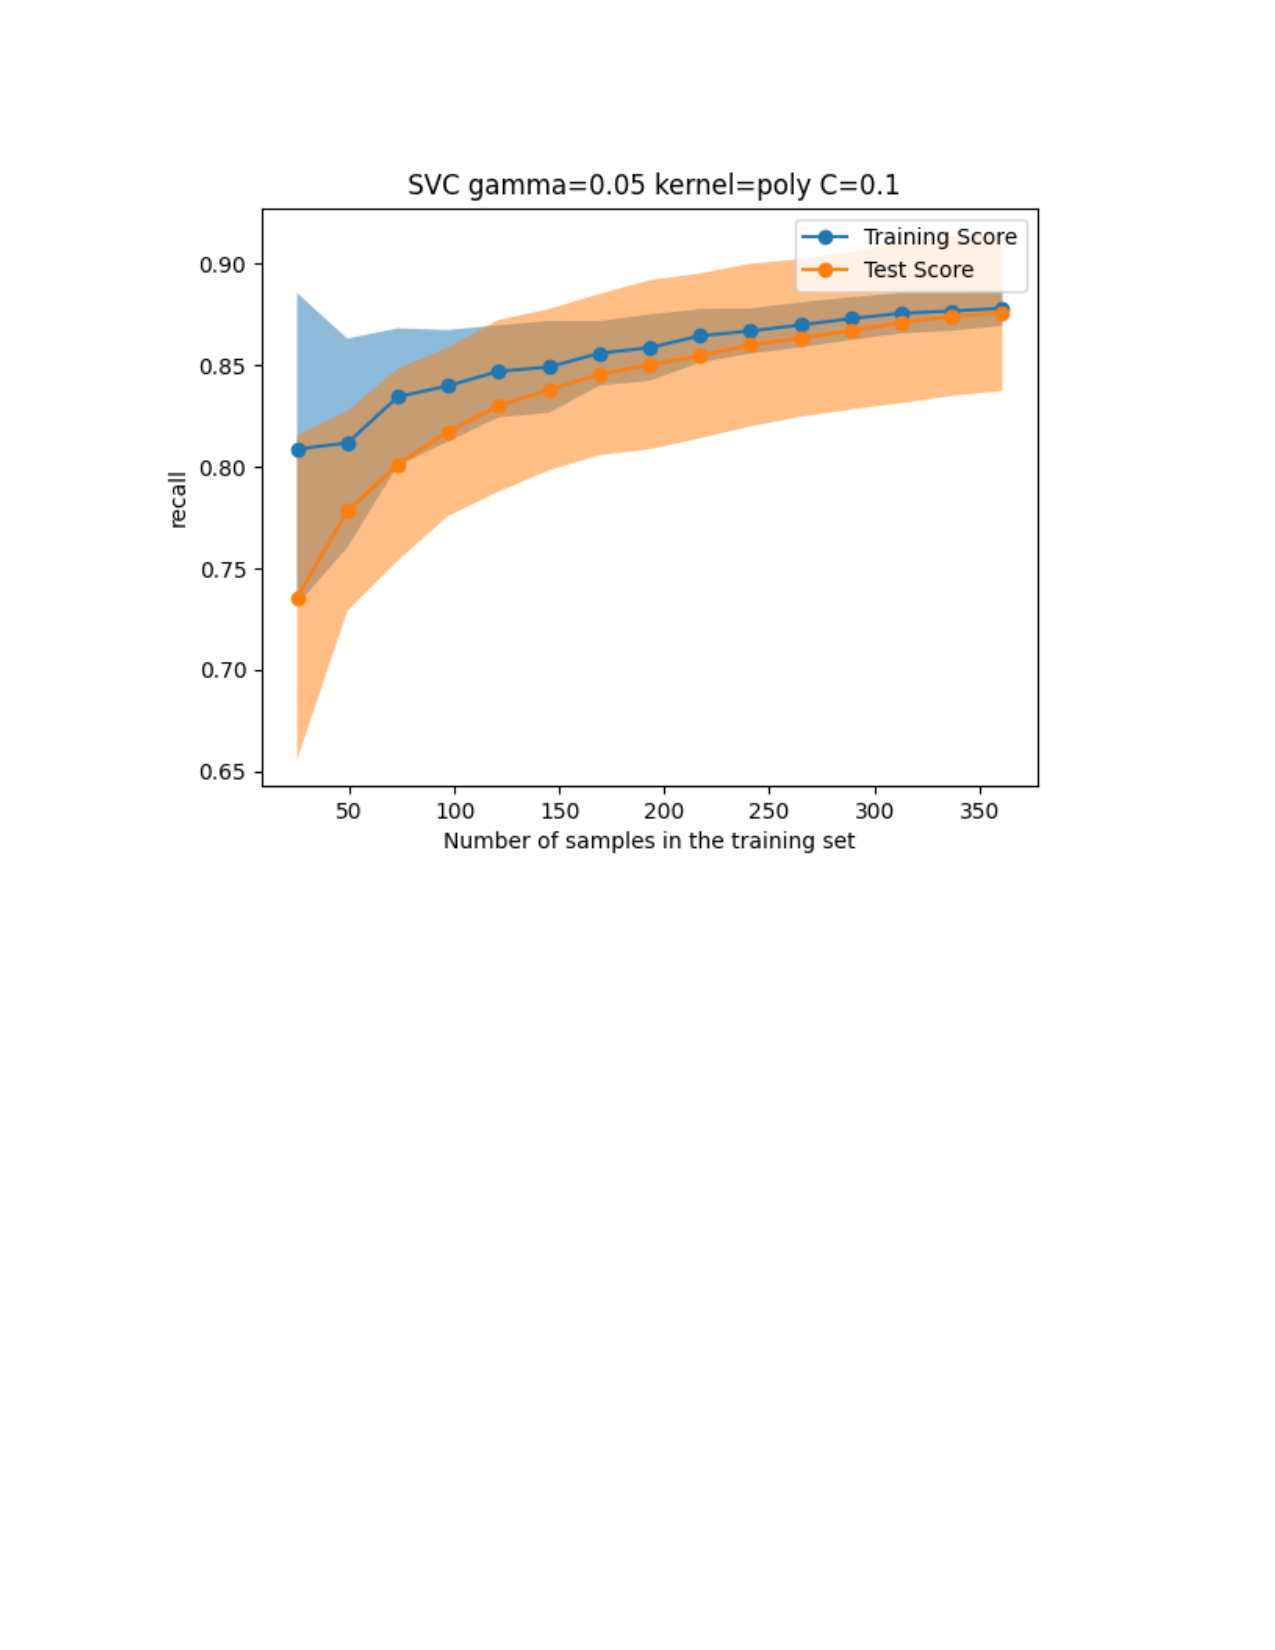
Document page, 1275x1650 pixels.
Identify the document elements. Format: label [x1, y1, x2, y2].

picture [137, 118, 1138, 869]
